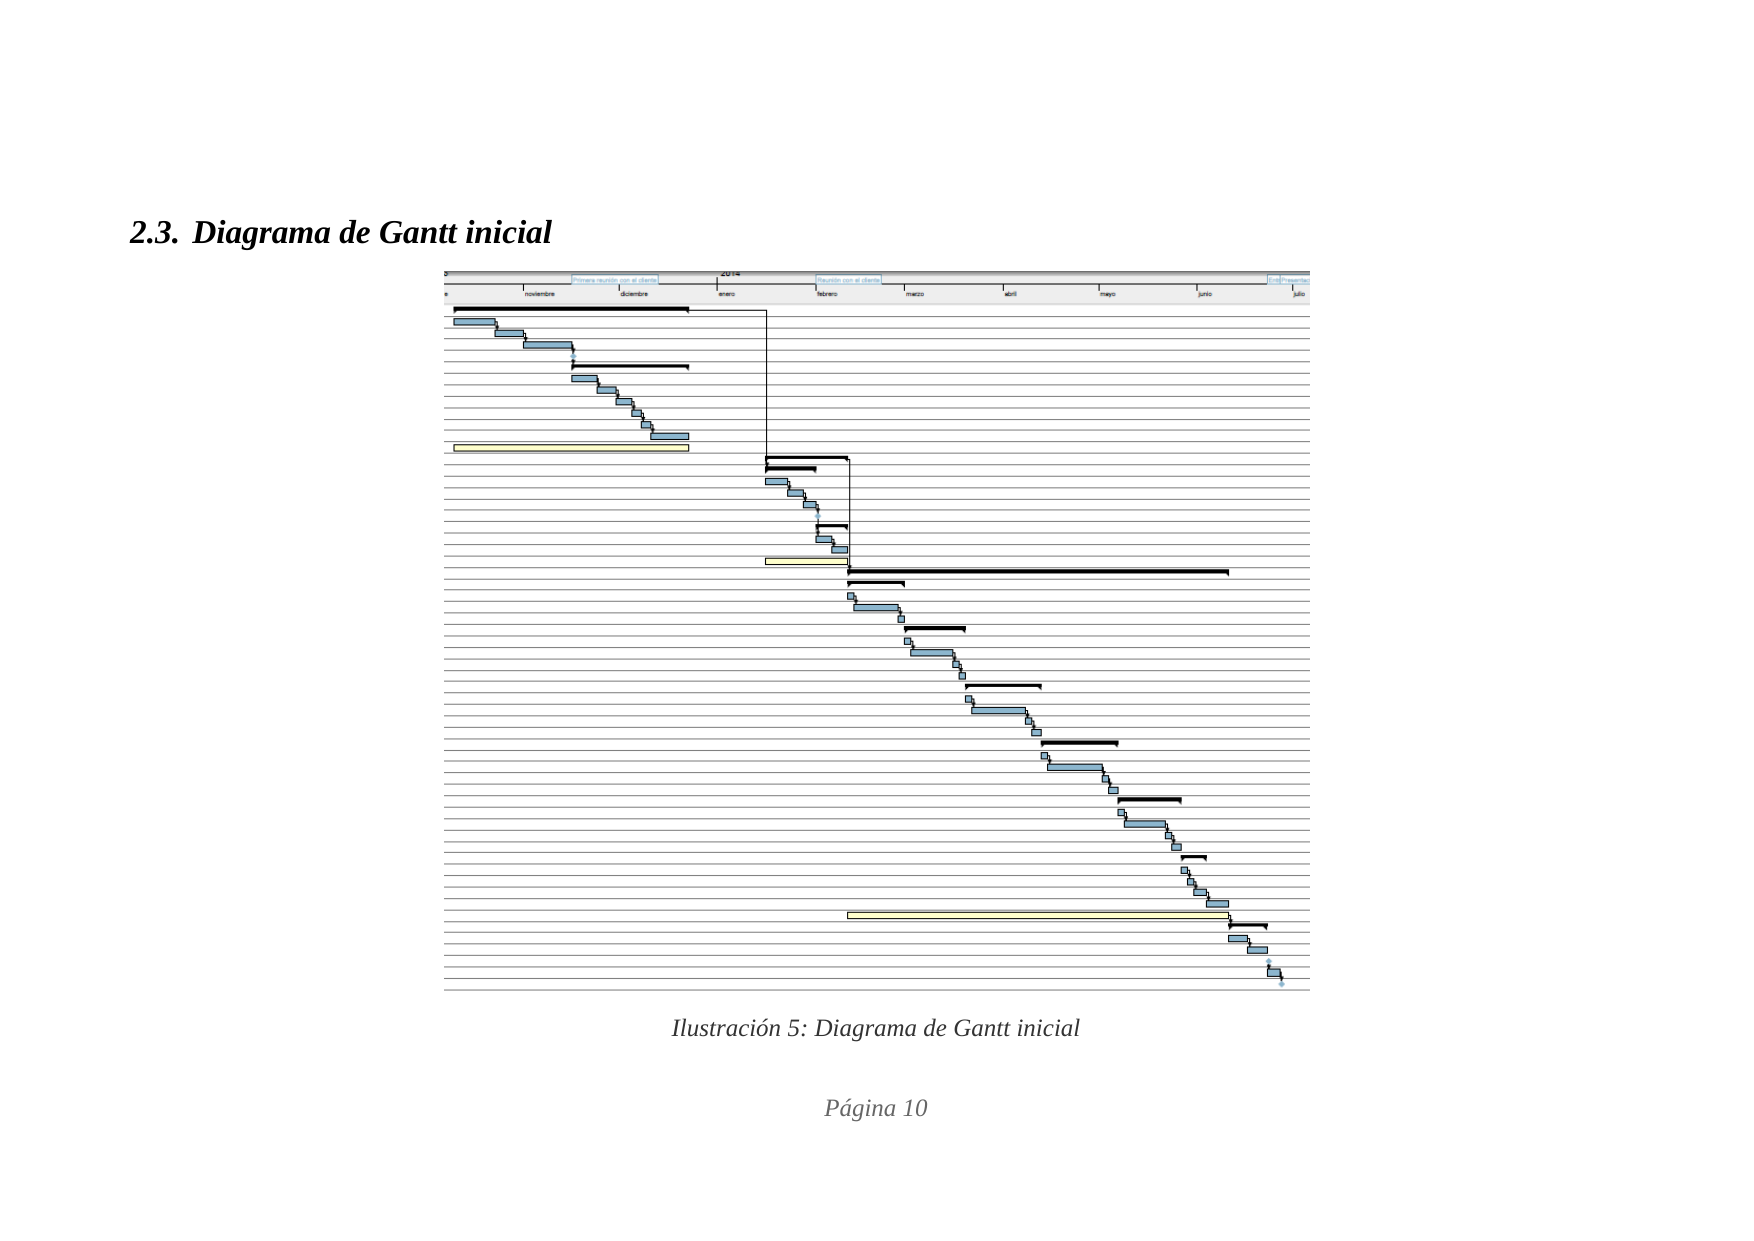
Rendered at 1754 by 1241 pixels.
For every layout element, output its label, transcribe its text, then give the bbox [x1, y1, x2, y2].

picture [444, 271, 1310, 999]
text Ilustración 5: Diagrama de Gantt inicial [366, 999, 1388, 1042]
subtitle Diagrama de Gantt inicial [130, 212, 1636, 251]
